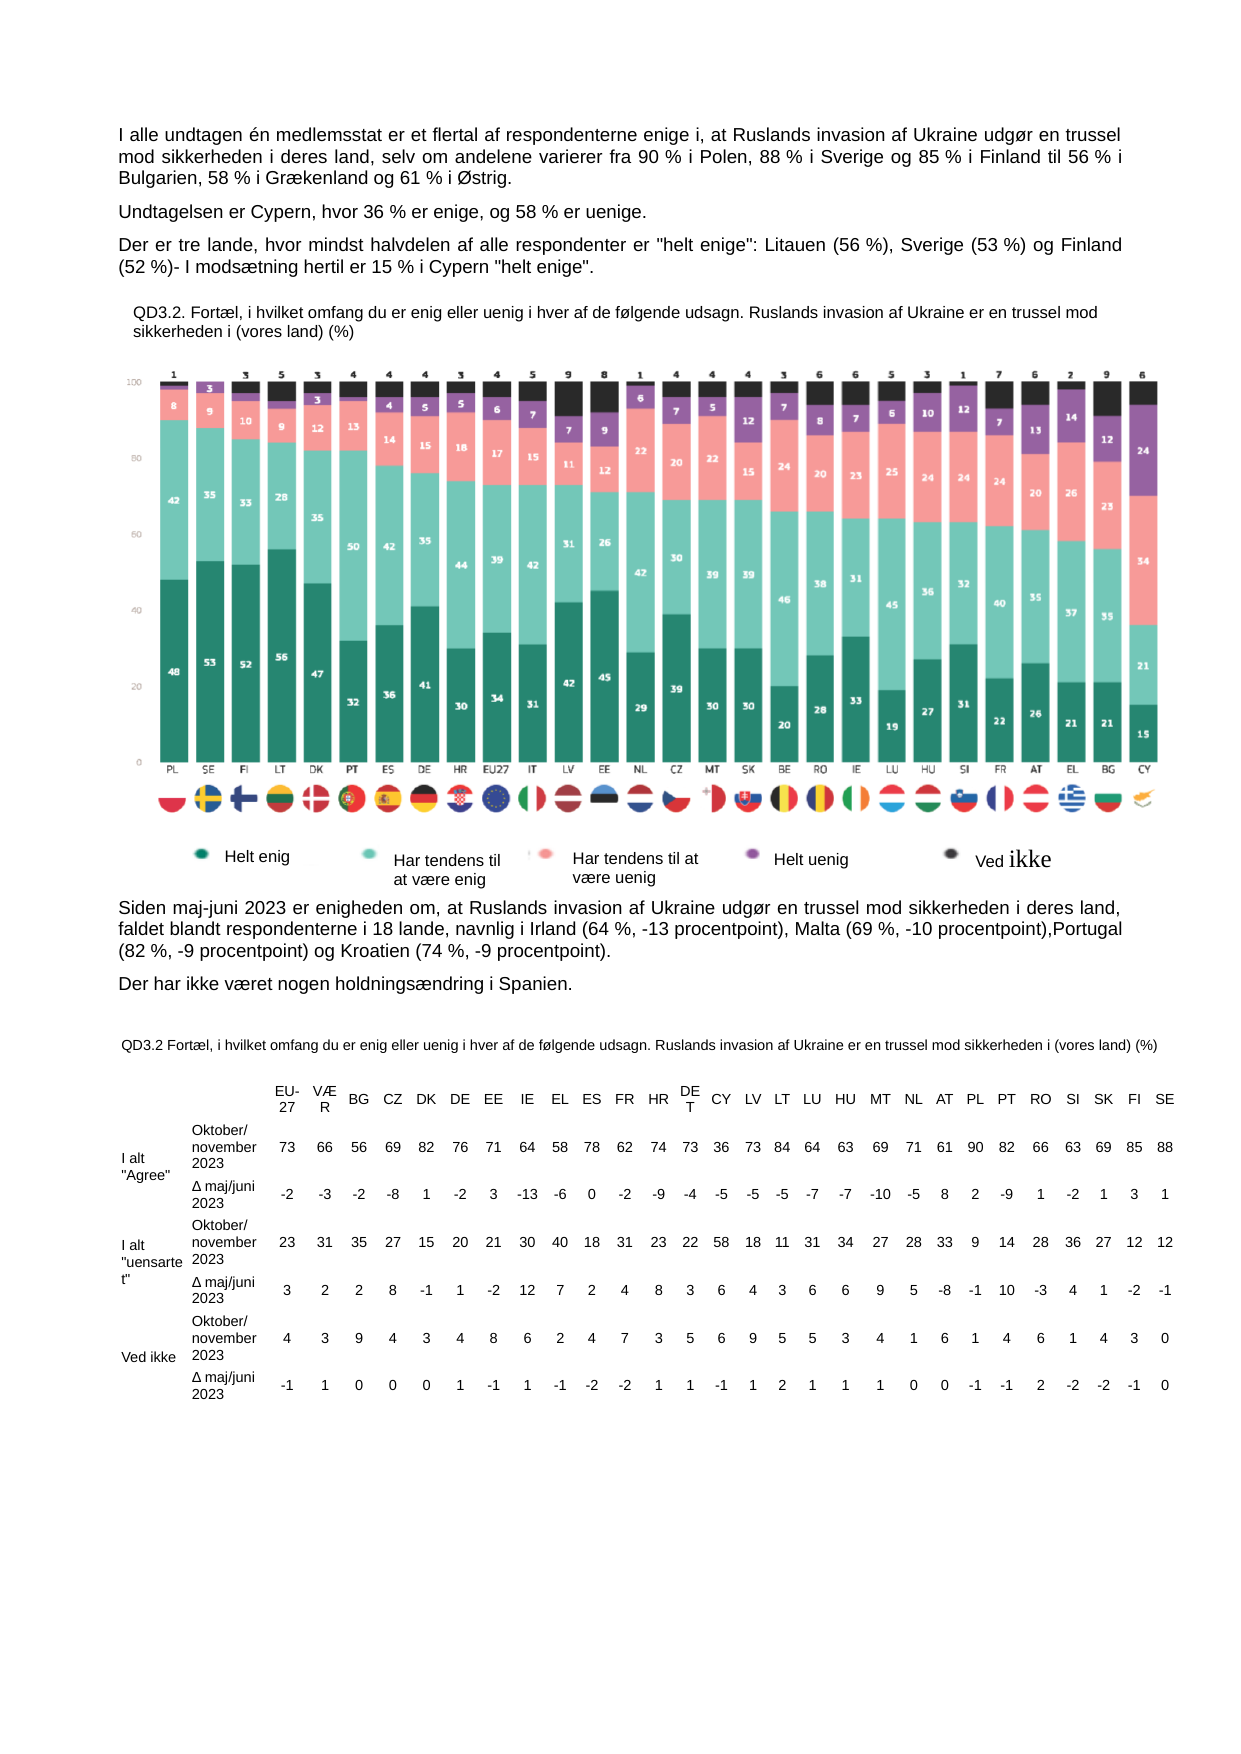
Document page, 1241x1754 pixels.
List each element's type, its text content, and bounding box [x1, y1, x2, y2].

table_cell 40 [545, 1214, 575, 1270]
table_cell 1 [1087, 1270, 1120, 1310]
table_cell CY [704, 1079, 738, 1119]
table_cell 8 [477, 1310, 510, 1366]
text I alle undtagen én medlemsstat er et flertal af respondenterne enige i, at Ruslands invasion af Ukraine udgør en trussel mod sikkerheden i deres land, selv om andelene varierer fra 90 % i Polen, 88 % i Sverige og 85 % i Finland til 56 % i Bulgarien, 58 % i Grækenland og 61 % i Østrig. [118, 124, 1122, 189]
table_cell 11 [768, 1214, 796, 1270]
table_cell 1 [409, 1175, 443, 1214]
table_cell RO [1023, 1079, 1059, 1119]
table_cell [1087, 1057, 1120, 1079]
table_cell 6 [1023, 1310, 1059, 1366]
table_cell ES [575, 1079, 608, 1119]
table_cell 1 [641, 1366, 676, 1405]
table_cell 0 [1149, 1310, 1181, 1366]
table_cell BG [341, 1079, 376, 1119]
table_cell 5 [796, 1310, 828, 1366]
table_cell 69 [1087, 1119, 1120, 1175]
table_cell [189, 1079, 266, 1119]
table_cell DK [409, 1079, 443, 1119]
table_cell 4 [738, 1270, 768, 1310]
table_cell -9 [991, 1175, 1023, 1214]
table_cell [1059, 1057, 1087, 1079]
table_cell 7 [545, 1270, 575, 1310]
text Der har ikke været nogen holdningsændring i Spanien. [118, 973, 1122, 995]
table_cell -1 [545, 1366, 575, 1405]
table_cell 10 [991, 1270, 1023, 1310]
table_cell -2 [608, 1366, 641, 1405]
table_cell 33 [929, 1214, 960, 1270]
table_cell -1 [960, 1366, 991, 1405]
table_cell 27 [863, 1214, 898, 1270]
table_cell 69 [376, 1119, 409, 1175]
table_cell -2 [1059, 1175, 1087, 1214]
table_cell MT [863, 1079, 898, 1119]
table_cell 66 [1023, 1119, 1059, 1175]
table_cell 4 [575, 1310, 608, 1366]
table_cell [189, 1057, 266, 1079]
table_cell [863, 1057, 898, 1079]
table_cell 71 [477, 1119, 510, 1175]
table_cell 1 [960, 1310, 991, 1366]
table_cell 73 [738, 1119, 768, 1175]
table_cell 9 [863, 1270, 898, 1310]
table_cell [796, 1057, 828, 1079]
table_cell [608, 1057, 641, 1079]
table_cell 5 [768, 1310, 796, 1366]
table_cell 1 [828, 1366, 863, 1405]
table_cell 21 [477, 1214, 510, 1270]
table_cell AT [929, 1079, 960, 1119]
table_cell 31 [608, 1214, 641, 1270]
table_cell 8 [929, 1175, 960, 1214]
table_cell 22 [676, 1214, 704, 1270]
table_cell 3 [409, 1310, 443, 1366]
table_cell Δ maj/juni 2023 [189, 1270, 266, 1310]
table_cell -2 [1120, 1270, 1148, 1310]
table_cell 63 [828, 1119, 863, 1175]
table_cell 9 [738, 1310, 768, 1366]
table_cell [477, 1057, 510, 1079]
table_cell [1120, 1057, 1148, 1079]
table_cell Oktober/november 2023 [189, 1310, 266, 1366]
table_cell 1 [676, 1366, 704, 1405]
table_cell 2 [960, 1175, 991, 1214]
table_cell 74 [641, 1119, 676, 1175]
table_cell -1 [1120, 1366, 1148, 1405]
table_cell 85 [1120, 1119, 1148, 1175]
table_cell -8 [929, 1270, 960, 1310]
table_cell 1 [898, 1310, 929, 1366]
table_cell 66 [308, 1119, 341, 1175]
table_cell 31 [308, 1214, 341, 1270]
table_cell Δ maj/juni 2023 [189, 1366, 266, 1405]
table_cell 78 [575, 1119, 608, 1175]
table_cell 4 [1087, 1310, 1120, 1366]
table_cell Oktober/november 2023 [189, 1119, 266, 1175]
table_cell 3 [1120, 1310, 1148, 1366]
table_cell 61 [929, 1119, 960, 1175]
table_cell 2 [768, 1366, 796, 1405]
table_cell NL [898, 1079, 929, 1119]
table_cell HU [828, 1079, 863, 1119]
table_cell Δ maj/juni 2023 [189, 1175, 266, 1214]
table_cell [704, 1057, 738, 1079]
table_cell -2 [608, 1175, 641, 1214]
table_cell -1 [704, 1366, 738, 1405]
table_cell HR [641, 1079, 676, 1119]
table_cell 58 [545, 1119, 575, 1175]
table_cell EL [545, 1079, 575, 1119]
table_cell 6 [828, 1270, 863, 1310]
table_cell 0 [1149, 1366, 1181, 1405]
table_cell -10 [863, 1175, 898, 1214]
table_cell 2 [545, 1310, 575, 1366]
table_cell 5 [898, 1270, 929, 1310]
table_cell 6 [796, 1270, 828, 1310]
table_cell 1 [443, 1270, 477, 1310]
table_cell 27 [1087, 1214, 1120, 1270]
table_cell [118, 1079, 189, 1119]
table_cell 23 [641, 1214, 676, 1270]
table_cell 5 [676, 1310, 704, 1366]
table_cell 0 [409, 1366, 443, 1405]
table_cell 3 [308, 1310, 341, 1366]
table_cell 63 [1059, 1119, 1087, 1175]
table_cell 3 [477, 1175, 510, 1214]
table_cell 1 [308, 1366, 341, 1405]
table_cell 90 [960, 1119, 991, 1175]
table_cell [898, 1057, 929, 1079]
table_header QD3.2 Fortæl, i hvilket omfang du er enig eller uenig i hver af de følgende udsagn. Ruslands invasion af Ukraine er en trussel mod sikkerheden i (vores land) (%) [118, 1034, 1181, 1057]
table_cell 3 [266, 1270, 308, 1310]
table_cell -5 [898, 1175, 929, 1214]
table_cell 71 [898, 1119, 929, 1175]
table_cell 30 [510, 1214, 544, 1270]
table_cell [960, 1057, 991, 1079]
table_cell [676, 1057, 704, 1079]
table_cell -5 [768, 1175, 796, 1214]
table_cell 0 [341, 1366, 376, 1405]
table_cell 88 [1149, 1119, 1181, 1175]
table_cell 4 [1059, 1270, 1087, 1310]
table_cell 27 [376, 1214, 409, 1270]
table_cell 4 [863, 1310, 898, 1366]
table_cell DE [443, 1079, 477, 1119]
table_cell 23 [266, 1214, 308, 1270]
table_cell -2 [1059, 1366, 1087, 1405]
table_cell 6 [704, 1270, 738, 1310]
table_cell DET [676, 1079, 704, 1119]
table_cell -2 [341, 1175, 376, 1214]
table_cell [545, 1057, 575, 1079]
table_cell 0 [575, 1175, 608, 1214]
table_cell 73 [266, 1119, 308, 1175]
table_cell [641, 1057, 676, 1079]
table_cell -9 [641, 1175, 676, 1214]
table_cell PL [960, 1079, 991, 1119]
table_cell 3 [768, 1270, 796, 1310]
table_cell 3 [676, 1270, 704, 1310]
table_cell [308, 1057, 341, 1079]
table_cell [118, 1057, 189, 1079]
table_cell LV [738, 1079, 768, 1119]
table_cell 1 [510, 1366, 544, 1405]
table_cell 62 [608, 1119, 641, 1175]
table_cell -7 [796, 1175, 828, 1214]
table_cell 1 [738, 1366, 768, 1405]
table_cell [575, 1057, 608, 1079]
table_cell 12 [1149, 1214, 1181, 1270]
table_cell -1 [266, 1366, 308, 1405]
table_cell -1 [477, 1366, 510, 1405]
table_cell -1 [991, 1366, 1023, 1405]
table_cell I alt "Agree" [118, 1119, 189, 1214]
table_cell FI [1120, 1079, 1148, 1119]
table_cell 82 [409, 1119, 443, 1175]
table_cell [266, 1057, 308, 1079]
table_cell 69 [863, 1119, 898, 1175]
table_cell 76 [443, 1119, 477, 1175]
table_cell 4 [443, 1310, 477, 1366]
table_cell [828, 1057, 863, 1079]
table_cell 36 [1059, 1214, 1087, 1270]
table_cell 20 [443, 1214, 477, 1270]
table_cell 56 [341, 1119, 376, 1175]
table_cell -3 [1023, 1270, 1059, 1310]
table_cell -2 [1087, 1366, 1120, 1405]
table_cell -1 [1149, 1270, 1181, 1310]
table_cell 1 [1059, 1310, 1087, 1366]
table_cell -5 [704, 1175, 738, 1214]
table_cell 1 [1149, 1175, 1181, 1214]
table_cell 28 [898, 1214, 929, 1270]
table_cell 14 [991, 1214, 1023, 1270]
table_cell [1149, 1057, 1181, 1079]
table_cell 1 [1087, 1175, 1120, 1214]
table_cell 73 [676, 1119, 704, 1175]
table_cell SE [1149, 1079, 1181, 1119]
table_cell 8 [641, 1270, 676, 1310]
text Der er tre lande, hvor mindst halvdelen af alle respondenter er "helt enige": Litauen (56 %), Sverige (53 %) og Finland (52 %)- I modsætning hertil er 15 % i Cypern "helt enige". [118, 234, 1122, 277]
table_cell [929, 1057, 960, 1079]
table_cell 6 [704, 1310, 738, 1366]
table_cell 4 [266, 1310, 308, 1366]
table_cell FR [608, 1079, 641, 1119]
table_cell 3 [828, 1310, 863, 1366]
table_cell -1 [409, 1270, 443, 1310]
table_cell 84 [768, 1119, 796, 1175]
table_cell [738, 1057, 768, 1079]
table_cell -7 [828, 1175, 863, 1214]
table_cell 6 [510, 1310, 544, 1366]
text Undtagelsen er Cypern, hvor 36 % er enige, og 58 % er uenige. [118, 201, 1122, 222]
table_cell 64 [796, 1119, 828, 1175]
table_cell -4 [676, 1175, 704, 1214]
table_cell -5 [738, 1175, 768, 1214]
table_cell LT [768, 1079, 796, 1119]
table_cell 28 [1023, 1214, 1059, 1270]
table_cell 1 [863, 1366, 898, 1405]
table_cell 4 [991, 1310, 1023, 1366]
table_cell EE [477, 1079, 510, 1119]
table_cell 15 [409, 1214, 443, 1270]
table_cell I alt "uensartet" [118, 1214, 189, 1310]
picture [121, 364, 1166, 823]
table_cell CZ [376, 1079, 409, 1119]
table_cell -2 [477, 1270, 510, 1310]
table_cell 4 [608, 1270, 641, 1310]
table_cell PT [991, 1079, 1023, 1119]
table_cell 6 [929, 1310, 960, 1366]
table_cell 34 [828, 1214, 863, 1270]
table_cell 0 [376, 1366, 409, 1405]
table_cell [768, 1057, 796, 1079]
table_cell 1 [796, 1366, 828, 1405]
table_cell -8 [376, 1175, 409, 1214]
table_cell 8 [376, 1270, 409, 1310]
table_cell VÆR [308, 1079, 341, 1119]
text Siden maj-juni 2023 er enigheden om, at Ruslands invasion af Ukraine udgør en trussel mod sikkerheden i deres land, faldet blandt respondenterne i 18 lande, navnlig i Irland (64 %, -13 procentpoint), Malta (69 %, -10 procentpoint),Portugal (82 %, -9 procentpoint) og Kroatien (74 %, -9 procentpoint). [118, 289, 1122, 961]
table_cell 18 [738, 1214, 768, 1270]
table_cell 9 [341, 1310, 376, 1366]
table_cell EU-27 [266, 1079, 308, 1119]
table_cell [991, 1057, 1023, 1079]
table_cell 12 [1120, 1214, 1148, 1270]
table_cell -2 [266, 1175, 308, 1214]
table_cell 36 [704, 1119, 738, 1175]
table_cell 7 [608, 1310, 641, 1366]
table_cell [409, 1057, 443, 1079]
table_cell -13 [510, 1175, 544, 1214]
table_cell -1 [960, 1270, 991, 1310]
table_cell 0 [929, 1366, 960, 1405]
table_cell -2 [575, 1366, 608, 1405]
table_cell [341, 1057, 376, 1079]
table_cell IE [510, 1079, 544, 1119]
table_cell 82 [991, 1119, 1023, 1175]
table_cell [510, 1057, 544, 1079]
table_cell 1 [443, 1366, 477, 1405]
table_cell 9 [960, 1214, 991, 1270]
table_cell 58 [704, 1214, 738, 1270]
table_cell 64 [510, 1119, 544, 1175]
table_cell Ved ikke [118, 1310, 189, 1405]
table_cell SI [1059, 1079, 1087, 1119]
table_cell 0 [898, 1366, 929, 1405]
table_cell [443, 1057, 477, 1079]
table_cell -2 [443, 1175, 477, 1214]
table_cell -6 [545, 1175, 575, 1214]
table_cell 4 [376, 1310, 409, 1366]
table_cell 31 [796, 1214, 828, 1270]
table_cell 2 [1023, 1366, 1059, 1405]
table_cell 2 [308, 1270, 341, 1310]
table_cell Oktober/november 2023 [189, 1214, 266, 1270]
table_cell 35 [341, 1214, 376, 1270]
table_cell [376, 1057, 409, 1079]
table_cell 3 [641, 1310, 676, 1366]
table_cell 12 [510, 1270, 544, 1310]
table_cell SK [1087, 1079, 1120, 1119]
table_cell 1 [1023, 1175, 1059, 1214]
table_cell -3 [308, 1175, 341, 1214]
table_cell 18 [575, 1214, 608, 1270]
table_cell 3 [1120, 1175, 1148, 1214]
table_cell 2 [341, 1270, 376, 1310]
table_cell [1023, 1057, 1059, 1079]
table_cell 2 [575, 1270, 608, 1310]
picture [179, 835, 966, 873]
table_cell LU [796, 1079, 828, 1119]
